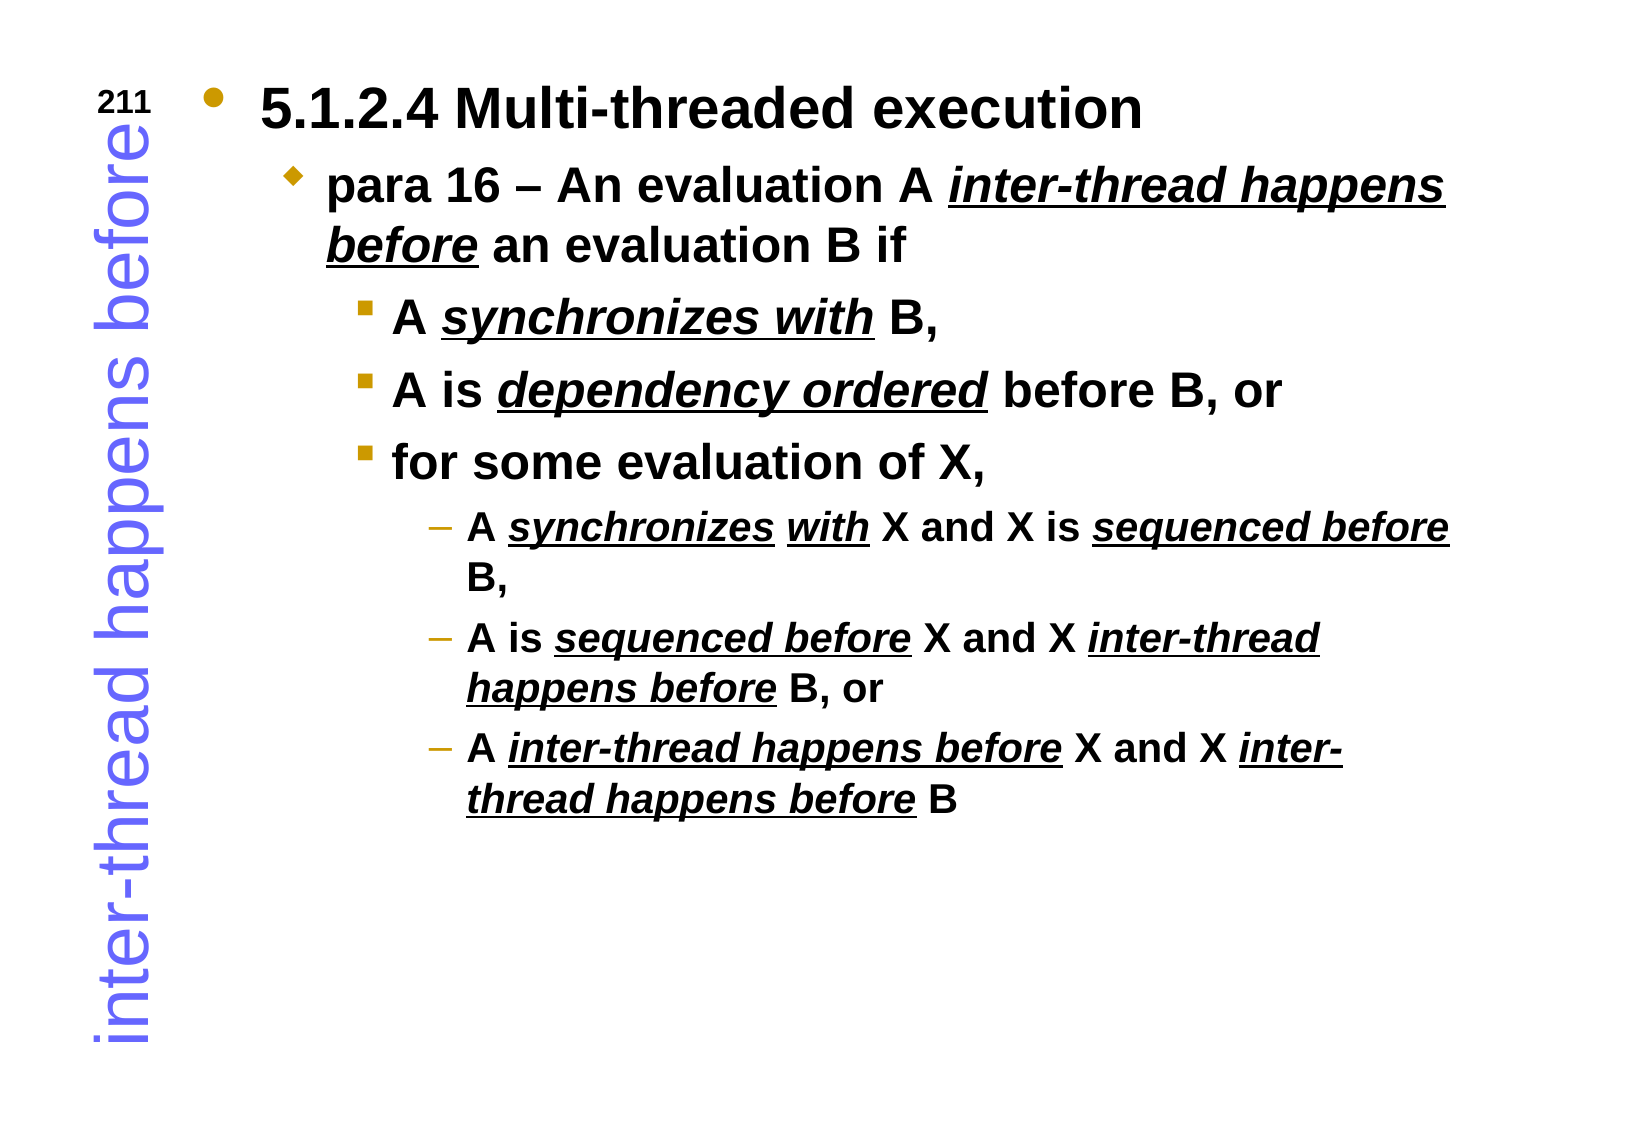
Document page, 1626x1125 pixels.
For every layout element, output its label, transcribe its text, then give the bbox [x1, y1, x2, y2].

list 5.1.2.4 Multi-threaded execution para 16 – An evaluation A inter-thread happens before an evaluation B if A synchronizes with B, A is dependency ordered before B, or for some evaluation of X, A synchronizes with X and X is sequenced before B, A is sequenced before X and X inter-thread happens before B, or A inter-thread happens before X and X inter-thread happens before B [188, 62, 1477, 1063]
title inter-thread happens before [21, 29, 217, 1063]
